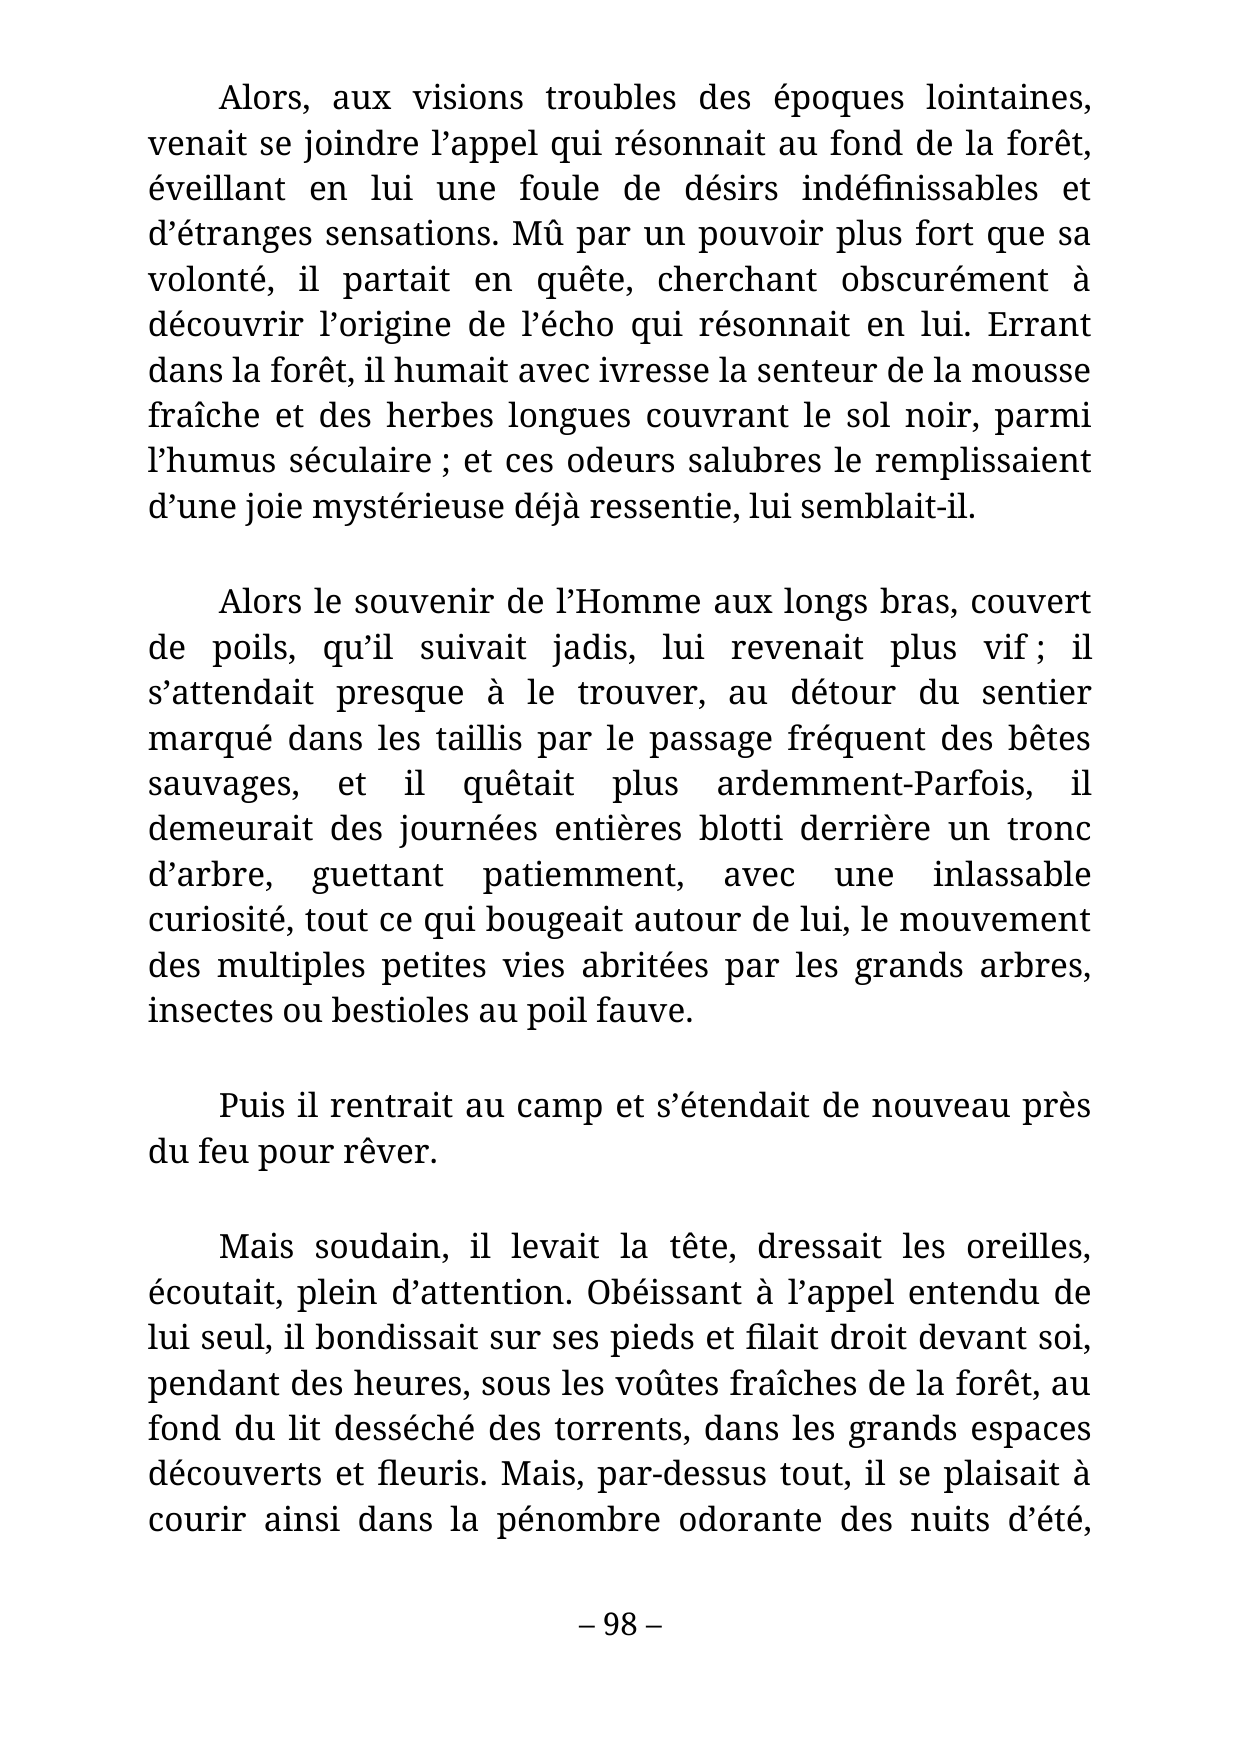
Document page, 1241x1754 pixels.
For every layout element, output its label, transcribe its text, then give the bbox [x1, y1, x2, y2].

text Puis il rentrait au camp et s’étendait de nouveau près du feu pour rêver. [148, 1082, 1092, 1173]
text Alors, aux visions troubles des époques lointaines, venait se joindre l’appel qui résonnait au fond de la forêt, éveillant en lui une foule de désirs indéfinissables et d’étranges sensations. Mû par un pouvoir plus fort que sa volonté, il partait en quête, cherchant obscurément à découvrir l’origine de l’écho qui résonnait en lui. Errant dans la forêt, il humait avec ivresse la senteur de la mousse fraîche et des herbes longues couvrant le sol noir, parmi l’humus séculaire ; et ces odeurs salubres le remplissaient d’une joie mystérieuse déjà ressentie, lui semblait-il. [148, 74, 1092, 528]
text Mais soudain, il levait la tête, dressait les oreilles, écoutait, plein d’attention. Obéissant à l’appel entendu de lui seul, il bondissait sur ses pieds et filait droit devant soi, pendant des heures, sous les voûtes fraîches de la forêt, au fond du lit desséché des torrents, dans les grands espaces découverts et fleuris. Mais, par-dessus tout, il se plaisait à courir ainsi dans la pénombre odorante des nuits d’été, [148, 1223, 1092, 1541]
text Alors le souvenir de l’Homme aux longs bras, couvert de poils, qu’il suivait jadis, lui revenait plus vif ; il s’attendait presque à le trouver, au détour du sentier marqué dans les taillis par le passage fréquent des bêtes sauvages, et il quêtait plus ardemment-Parfois, il demeurait des journées entières blotti derrière un tronc d’arbre, guettant patiemment, avec une inlassable curiosité, tout ce qui bougeait autour de lui, le mouvement des multiples petites vies abritées par les grands arbres, insectes ou bestioles au poil fauve. [148, 578, 1092, 1032]
